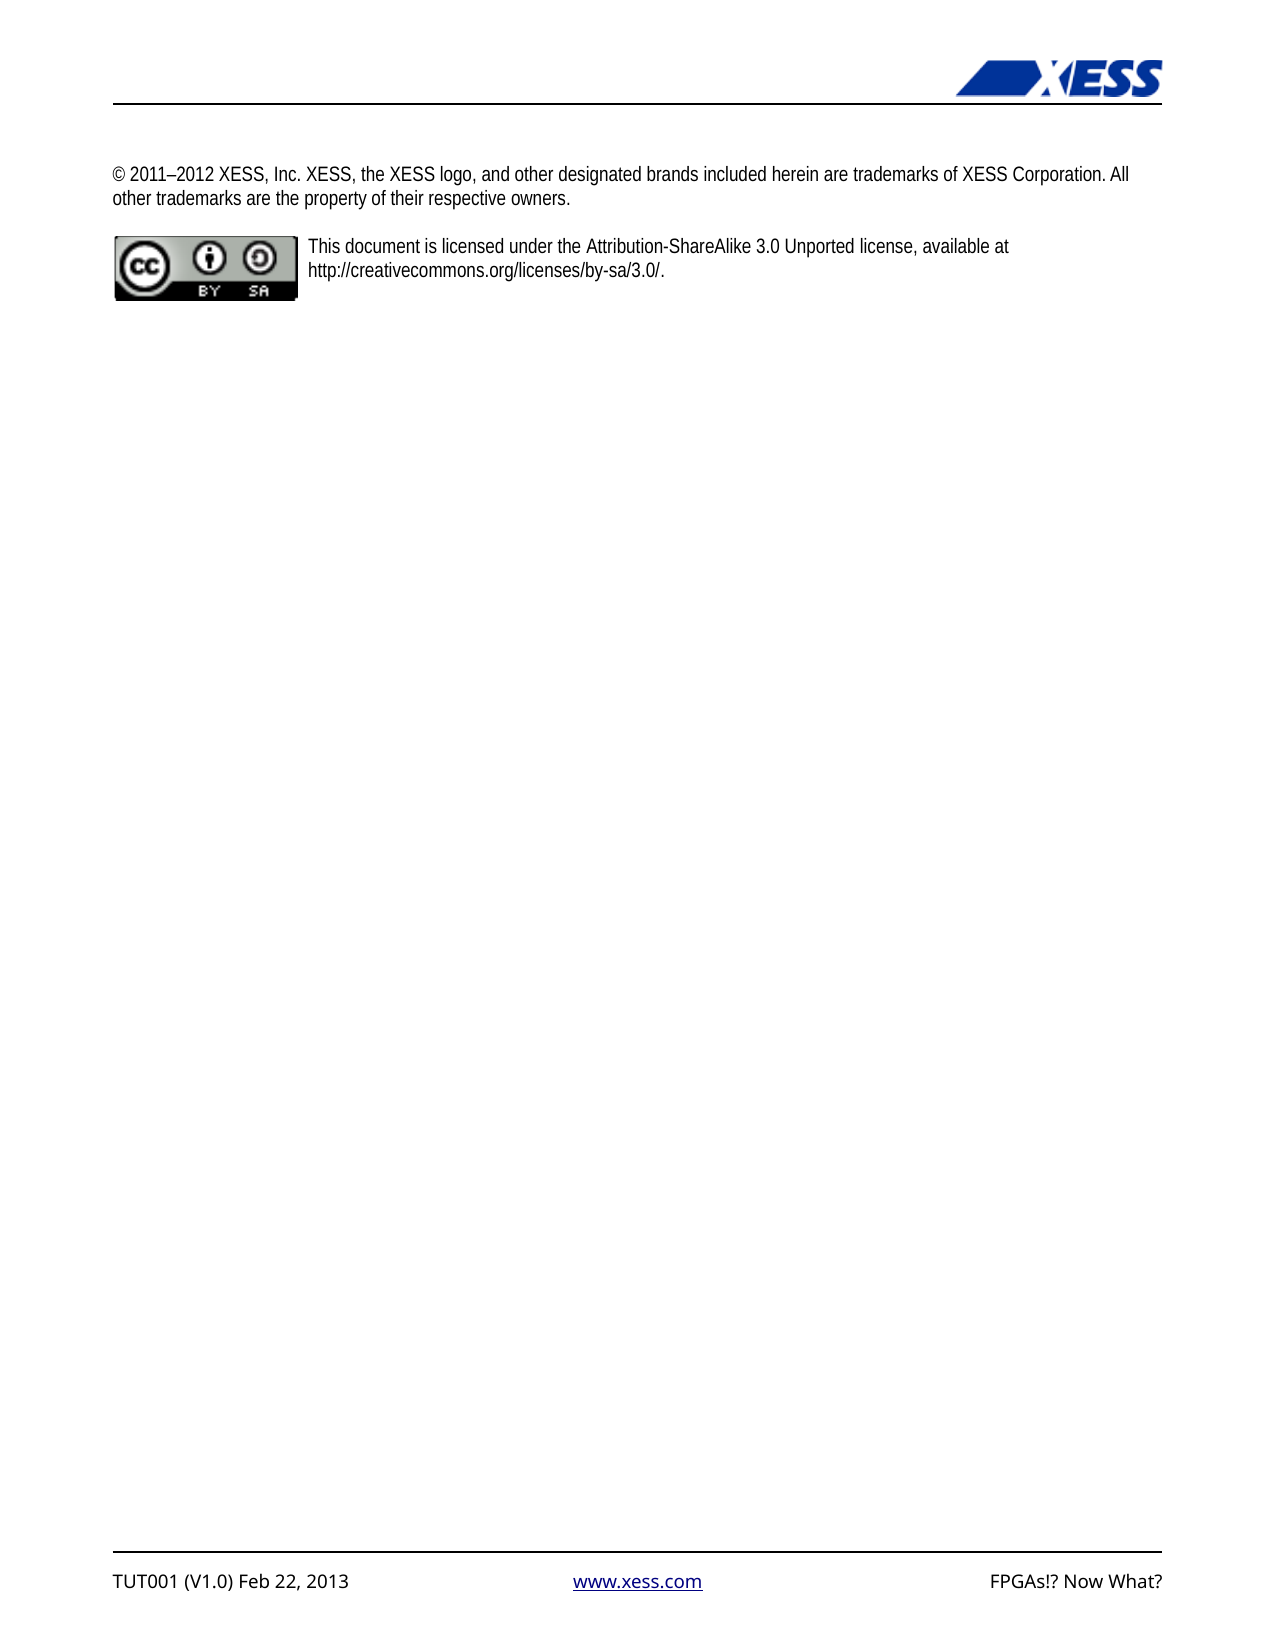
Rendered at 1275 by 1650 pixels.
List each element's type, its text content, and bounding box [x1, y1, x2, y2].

text This document is licensed under the Attribution-ShareAlike 3.0 Unported license, available at http://creativecommons.org/licenses/by-sa/3.0/. [308, 234, 1162, 282]
picture [955, 60, 1163, 97]
picture [114, 236, 298, 301]
text © 2011–2012 XESS, Inc. XESS, the XESS logo, and other designated brands included herein are trademarks of XESS Corporation. All other trademarks are the property of their respective owners. [112, 162, 1162, 210]
